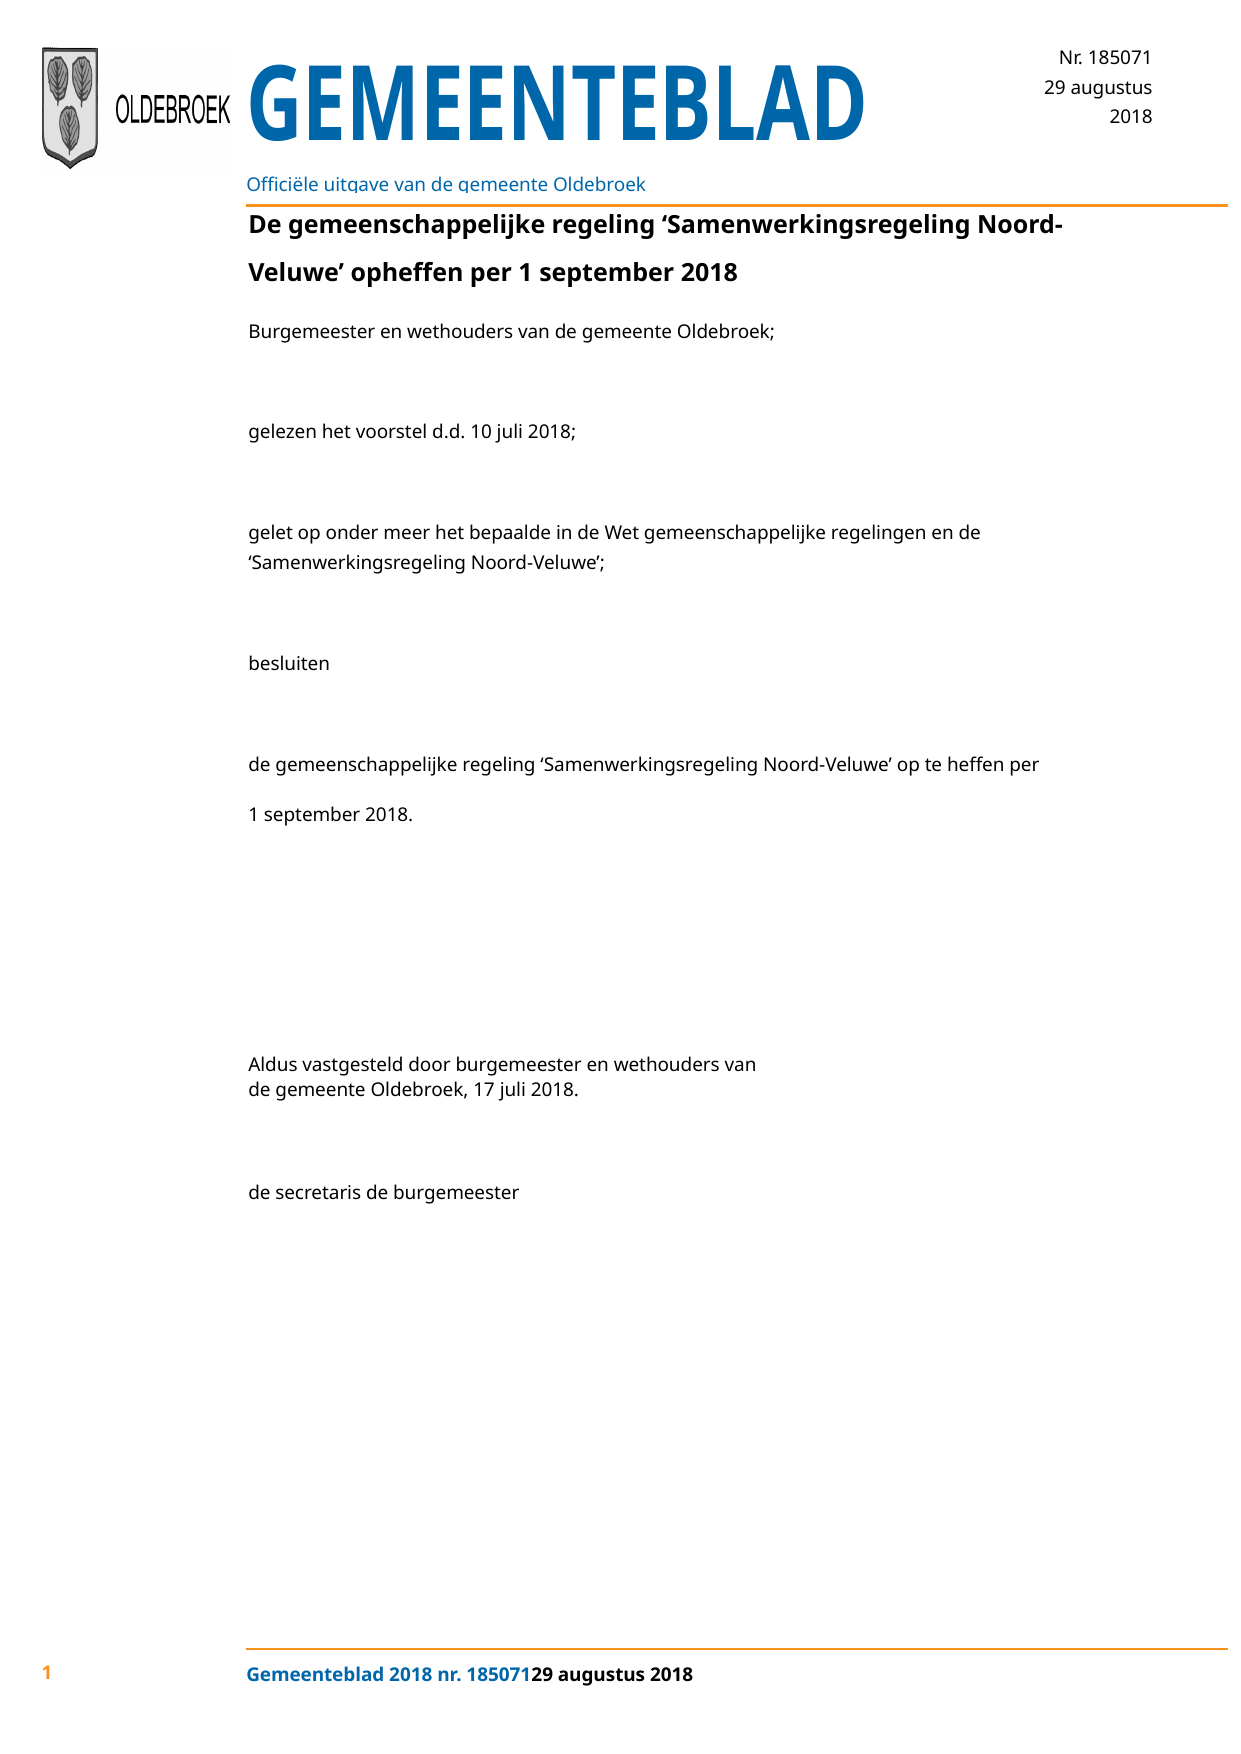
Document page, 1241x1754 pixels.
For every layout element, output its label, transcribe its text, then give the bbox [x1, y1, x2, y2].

text gelet op onder meer het bepaalde in de Wet gemeenschappelijke regelingen en de ‘Samenwerkingsregeling Noord-Veluwe’; [248, 519, 1152, 575]
text de gemeenschappelijke regeling ‘Samenwerkingsregeling Noord-Veluwe’ op te heffen per [248, 751, 1152, 777]
text De gemeenschappelijke regeling ‘Samenwerkingsregeling Noord-Veluwe’ opheffen per 1 september 2018 [248, 207, 1152, 288]
picture [41, 47, 231, 172]
text 1 september 2018. [248, 801, 1152, 827]
text Aldus vastgesteld door burgemeester en wethouders van [248, 1051, 1152, 1076]
text de secretaris de burgemeester [248, 1179, 1152, 1205]
text gelezen het voorstel d.d. 10 juli 2018; [248, 419, 1152, 444]
text Burgemeester en wethouders van de gemeente Oldebroek; [248, 318, 1152, 344]
text besluiten [248, 650, 1152, 676]
text de gemeente Oldebroek, 17 juli 2018. [248, 1076, 1152, 1102]
